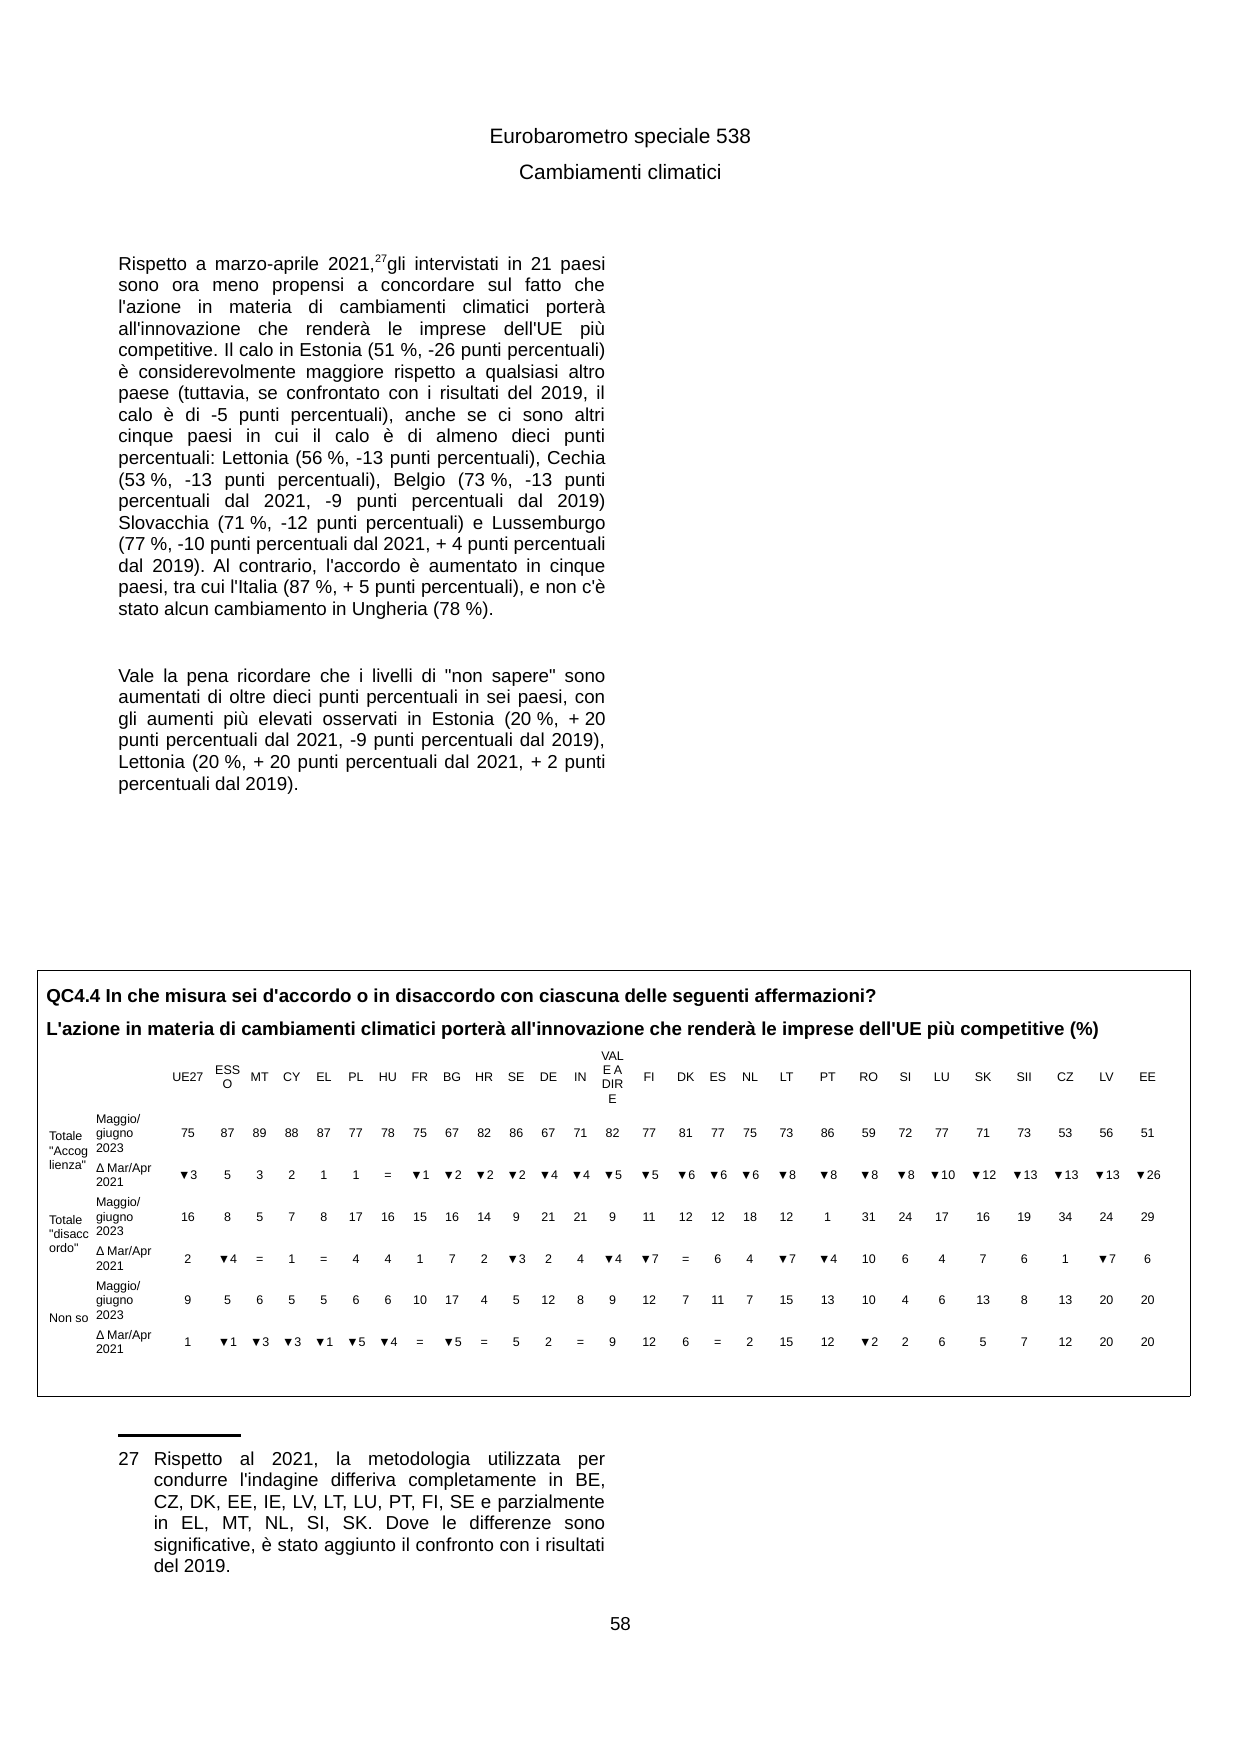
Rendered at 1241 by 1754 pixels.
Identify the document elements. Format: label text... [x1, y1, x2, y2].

table_header [93, 1045, 164, 1109]
table_cell 6 [921, 1325, 962, 1359]
table_cell ▼4 [211, 1241, 243, 1276]
table_header LT [766, 1045, 807, 1109]
table_cell 5 [500, 1276, 532, 1325]
table_cell 4 [921, 1241, 962, 1276]
table_cell 4 [340, 1241, 372, 1276]
table_cell ▼10 [921, 1158, 962, 1192]
table_cell ▼6 [670, 1158, 702, 1192]
table_cell 29 [1127, 1192, 1168, 1241]
table_cell 73 [1004, 1109, 1044, 1158]
table_cell 17 [436, 1276, 468, 1325]
table_cell 10 [848, 1241, 889, 1276]
table_cell ▼4 [564, 1158, 596, 1192]
table_cell 20 [1127, 1325, 1168, 1359]
table_cell 5 [275, 1276, 307, 1325]
table_cell 13 [1045, 1276, 1086, 1325]
table_cell 7 [734, 1276, 766, 1325]
table_cell 6 [372, 1276, 404, 1325]
table_cell ▼13 [1045, 1158, 1086, 1192]
table_header CZ [1045, 1045, 1086, 1109]
table_cell Non so [46, 1276, 93, 1359]
table_cell 88 [275, 1109, 307, 1158]
table_cell 20 [1086, 1276, 1127, 1325]
table_cell 2 [889, 1325, 921, 1359]
table_cell = [702, 1325, 734, 1359]
table_cell 2 [532, 1241, 564, 1276]
table_header VALE A DIRE [596, 1045, 628, 1109]
table_cell Δ Mar/Apr 2021 [93, 1325, 164, 1359]
table_cell 9 [596, 1325, 628, 1359]
table_cell ▼3 [164, 1158, 211, 1192]
table_header [46, 1045, 93, 1109]
table_cell 5 [243, 1192, 275, 1241]
table_cell 53 [1045, 1109, 1086, 1158]
table_cell 12 [766, 1192, 807, 1241]
table_cell Maggio/giugno 2023 [93, 1276, 164, 1325]
table_cell 8 [564, 1276, 596, 1325]
table_cell 21 [532, 1192, 564, 1241]
table_cell 13 [807, 1276, 848, 1325]
table_cell 12 [628, 1325, 669, 1359]
table_cell 71 [564, 1109, 596, 1158]
table_header FI [628, 1045, 669, 1109]
table_cell 6 [921, 1276, 962, 1325]
table_cell ▼5 [596, 1158, 628, 1192]
text Rispetto a marzo-aprile 2021,gli intervistati in 21 paesi sono ora meno propensi a concordare sul fatto che l'azione in materia di cambiamenti climatici porterà all'innovazione che renderà le imprese dell'UE più competitive. Il calo in Estonia (51 %, -26 punti percentuali) è considerevolmente maggiore rispetto a qualsiasi altro paese (tuttavia, se confrontato con i risultati del 2019, il calo è di -5 punti percentuali), anche se ci sono altri cinque paesi in cui il calo è di almeno dieci punti percentuali: Lettonia (56 %, -13 punti percentuali), Cechia (53 %, -13 punti percentuali), Belgio (73 %, -13 punti percentuali dal 2021, -9 punti percentuali dal 2019) Slovacchia (71 %, -12 punti percentuali) e Lussemburgo (77 %, -10 punti percentuali dal 2021, + 4 punti percentuali dal 2019). Al contrario, l'accordo è aumentato in cinque paesi, tra cui l'Italia (87 %, + 5 punti percentuali), e non c'è stato alcun cambiamento in Ungheria (78 %). [118, 253, 605, 619]
table_cell ▼3 [275, 1325, 307, 1359]
table_cell 9 [596, 1276, 628, 1325]
table_cell 2 [468, 1241, 500, 1276]
table_cell 16 [962, 1192, 1003, 1241]
table_cell 71 [962, 1109, 1003, 1158]
table_cell ▼7 [628, 1241, 669, 1276]
table_header LU [921, 1045, 962, 1109]
table_cell 4 [468, 1276, 500, 1325]
table_cell 1 [308, 1158, 339, 1192]
table_cell = [243, 1241, 275, 1276]
table_cell 77 [702, 1109, 734, 1158]
table_header IN [564, 1045, 596, 1109]
table_cell 86 [500, 1109, 532, 1158]
table_cell 2 [164, 1241, 211, 1276]
table_cell 12 [702, 1192, 734, 1241]
table_cell 2 [734, 1325, 766, 1359]
table_cell 75 [404, 1109, 436, 1158]
table_cell 17 [340, 1192, 372, 1241]
table_header SK [962, 1045, 1003, 1109]
table_cell ▼7 [766, 1241, 807, 1276]
table_cell 18 [734, 1192, 766, 1241]
table_header NL [734, 1045, 766, 1109]
table_cell 77 [921, 1109, 962, 1158]
table_cell 6 [889, 1241, 921, 1276]
table_cell ▼4 [532, 1158, 564, 1192]
table_cell ▼2 [436, 1158, 468, 1192]
table_cell 1 [1045, 1241, 1086, 1276]
table_cell 15 [766, 1325, 807, 1359]
table_cell ▼8 [807, 1158, 848, 1192]
table_cell 56 [1086, 1109, 1127, 1158]
table_cell 5 [308, 1276, 339, 1325]
table_header UE27 [164, 1045, 211, 1109]
table_cell Totale "disaccordo" [46, 1192, 93, 1276]
table_header FR [404, 1045, 436, 1109]
table_cell 20 [1086, 1325, 1127, 1359]
table_cell 73 [766, 1109, 807, 1158]
table_cell ▼26 [1127, 1158, 1168, 1192]
table_cell ▼2 [848, 1325, 889, 1359]
table_cell 6 [340, 1276, 372, 1325]
table_cell = [404, 1325, 436, 1359]
table_cell ▼8 [889, 1158, 921, 1192]
text L'azione in materia di cambiamenti climatici porterà all'innovazione che renderà le imprese dell'UE più competitive (%) [46, 1018, 1181, 1039]
table_cell = [670, 1241, 702, 1276]
table_cell 24 [1086, 1192, 1127, 1241]
table_cell 7 [436, 1241, 468, 1276]
table_cell = [372, 1158, 404, 1192]
table_cell 2 [532, 1325, 564, 1359]
table_cell 4 [564, 1241, 596, 1276]
table_cell 9 [500, 1192, 532, 1241]
table_cell ▼5 [436, 1325, 468, 1359]
table_cell ▼1 [308, 1325, 339, 1359]
table_header EE [1127, 1045, 1168, 1109]
table_cell 7 [962, 1241, 1003, 1276]
table_cell 14 [468, 1192, 500, 1241]
table_cell ▼6 [702, 1158, 734, 1192]
table_header SI [889, 1045, 921, 1109]
table_cell ▼2 [500, 1158, 532, 1192]
table_cell ▼8 [848, 1158, 889, 1192]
table_cell 6 [243, 1276, 275, 1325]
table_cell 15 [404, 1192, 436, 1241]
table_cell = [468, 1325, 500, 1359]
table_header SE [500, 1045, 532, 1109]
table_header HU [372, 1045, 404, 1109]
table_cell 11 [702, 1276, 734, 1325]
table_cell 6 [670, 1325, 702, 1359]
table_cell 20 [1127, 1276, 1168, 1325]
table_cell 8 [308, 1192, 339, 1241]
table_cell 1 [164, 1325, 211, 1359]
table_cell ▼4 [372, 1325, 404, 1359]
table_cell 77 [340, 1109, 372, 1158]
table_cell ▼3 [500, 1241, 532, 1276]
table_cell 24 [889, 1192, 921, 1241]
table_header ESSO [211, 1045, 243, 1109]
table_cell 1 [340, 1158, 372, 1192]
table_cell 5 [211, 1276, 243, 1325]
table_cell 16 [164, 1192, 211, 1241]
table_header PT [807, 1045, 848, 1109]
table_cell 16 [436, 1192, 468, 1241]
text QC4.4 In che misura sei d'accordo o in disaccordo con ciascuna delle seguenti affermazioni? [46, 984, 1181, 1006]
table_cell 87 [211, 1109, 243, 1158]
table_cell ▼13 [1004, 1158, 1044, 1192]
table_cell = [308, 1241, 339, 1276]
table_cell ▼5 [628, 1158, 669, 1192]
table_cell 67 [436, 1109, 468, 1158]
table_cell ▼5 [340, 1325, 372, 1359]
table_cell 15 [766, 1276, 807, 1325]
table_cell 1 [404, 1241, 436, 1276]
table_cell 10 [848, 1276, 889, 1325]
table_header PL [340, 1045, 372, 1109]
table_cell 4 [372, 1241, 404, 1276]
table_cell 31 [848, 1192, 889, 1241]
table_cell 13 [962, 1276, 1003, 1325]
table_cell 77 [628, 1109, 669, 1158]
table_cell 78 [372, 1109, 404, 1158]
table_cell Maggio/giugno 2023 [93, 1192, 164, 1241]
table_header MT [243, 1045, 275, 1109]
table_cell 67 [532, 1109, 564, 1158]
table_cell 2 [275, 1158, 307, 1192]
table_cell 6 [702, 1241, 734, 1276]
table_cell 21 [564, 1192, 596, 1241]
table_cell 12 [1045, 1325, 1086, 1359]
table_cell 7 [1004, 1325, 1044, 1359]
table_cell 5 [962, 1325, 1003, 1359]
table_cell ▼7 [1086, 1241, 1127, 1276]
table_cell 86 [807, 1109, 848, 1158]
table_cell 82 [468, 1109, 500, 1158]
table_cell ▼1 [211, 1325, 243, 1359]
table_cell Maggio/giugno 2023 [93, 1109, 164, 1158]
table_cell 8 [1004, 1276, 1044, 1325]
table_cell ▼12 [962, 1158, 1003, 1192]
table_cell 51 [1127, 1109, 1168, 1158]
table_cell 19 [1004, 1192, 1044, 1241]
table_cell 87 [308, 1109, 339, 1158]
table_cell ▼4 [596, 1241, 628, 1276]
table_cell 75 [164, 1109, 211, 1158]
table_cell 5 [500, 1325, 532, 1359]
table_cell 1 [275, 1241, 307, 1276]
table_cell Totale "Accoglienza" [46, 1109, 93, 1192]
table_cell 7 [275, 1192, 307, 1241]
table_cell 11 [628, 1192, 669, 1241]
table_cell ▼6 [734, 1158, 766, 1192]
table_cell 72 [889, 1109, 921, 1158]
table_cell 8 [211, 1192, 243, 1241]
table_cell ▼1 [404, 1158, 436, 1192]
table_cell 6 [1004, 1241, 1044, 1276]
table_cell 75 [734, 1109, 766, 1158]
table_header HR [468, 1045, 500, 1109]
table_cell 34 [1045, 1192, 1086, 1241]
table_cell 1 [807, 1192, 848, 1241]
table_cell 12 [628, 1276, 669, 1325]
table_cell Δ Mar/Apr 2021 [93, 1158, 164, 1192]
table_cell = [564, 1325, 596, 1359]
table_header LV [1086, 1045, 1127, 1109]
table_cell 12 [670, 1192, 702, 1241]
table_cell 16 [372, 1192, 404, 1241]
table_header BG [436, 1045, 468, 1109]
table_cell 82 [596, 1109, 628, 1158]
text Rispetto al 2021, la metodologia utilizzata per condurre l'indagine differiva completamente in BE, CZ, DK, EE, IE, LV, LT, LU, PT, FI, SE e parzialmente in EL, MT, NL, SI, SK. Dove le differenze sono significative, è stato aggiunto il confronto con i risultati del 2019. [118, 1447, 605, 1577]
table_cell 4 [889, 1276, 921, 1325]
table_cell 7 [670, 1276, 702, 1325]
table_cell 3 [243, 1158, 275, 1192]
table_cell 59 [848, 1109, 889, 1158]
table_header EL [308, 1045, 339, 1109]
table_cell 5 [211, 1158, 243, 1192]
table_cell 4 [734, 1241, 766, 1276]
table_cell 6 [1127, 1241, 1168, 1276]
table_cell 17 [921, 1192, 962, 1241]
table_cell 10 [404, 1276, 436, 1325]
table_header SII [1004, 1045, 1044, 1109]
table_cell 9 [596, 1192, 628, 1241]
table_cell 89 [243, 1109, 275, 1158]
table_header ES [702, 1045, 734, 1109]
text Vale la pena ricordare che i livelli di "non sapere" sono aumentati di oltre dieci punti percentuali in sei paesi, con gli aumenti più elevati osservati in Estonia (20 %, + 20 punti percentuali dal 2021, -9 punti percentuali dal 2019), Lettonia (20 %, + 20 punti percentuali dal 2021, + 2 punti percentuali dal 2019). [118, 664, 605, 794]
table_cell Δ Mar/Apr 2021 [93, 1241, 164, 1276]
table_header DK [670, 1045, 702, 1109]
table_cell 12 [532, 1276, 564, 1325]
table_cell ▼13 [1086, 1158, 1127, 1192]
table_header DE [532, 1045, 564, 1109]
table_cell 81 [670, 1109, 702, 1158]
table_cell ▼4 [807, 1241, 848, 1276]
table_cell ▼8 [766, 1158, 807, 1192]
table_cell 9 [164, 1276, 211, 1325]
table_cell ▼2 [468, 1158, 500, 1192]
table_cell 12 [807, 1325, 848, 1359]
table_cell ▼3 [243, 1325, 275, 1359]
table_header RO [848, 1045, 889, 1109]
table_header CY [275, 1045, 307, 1109]
